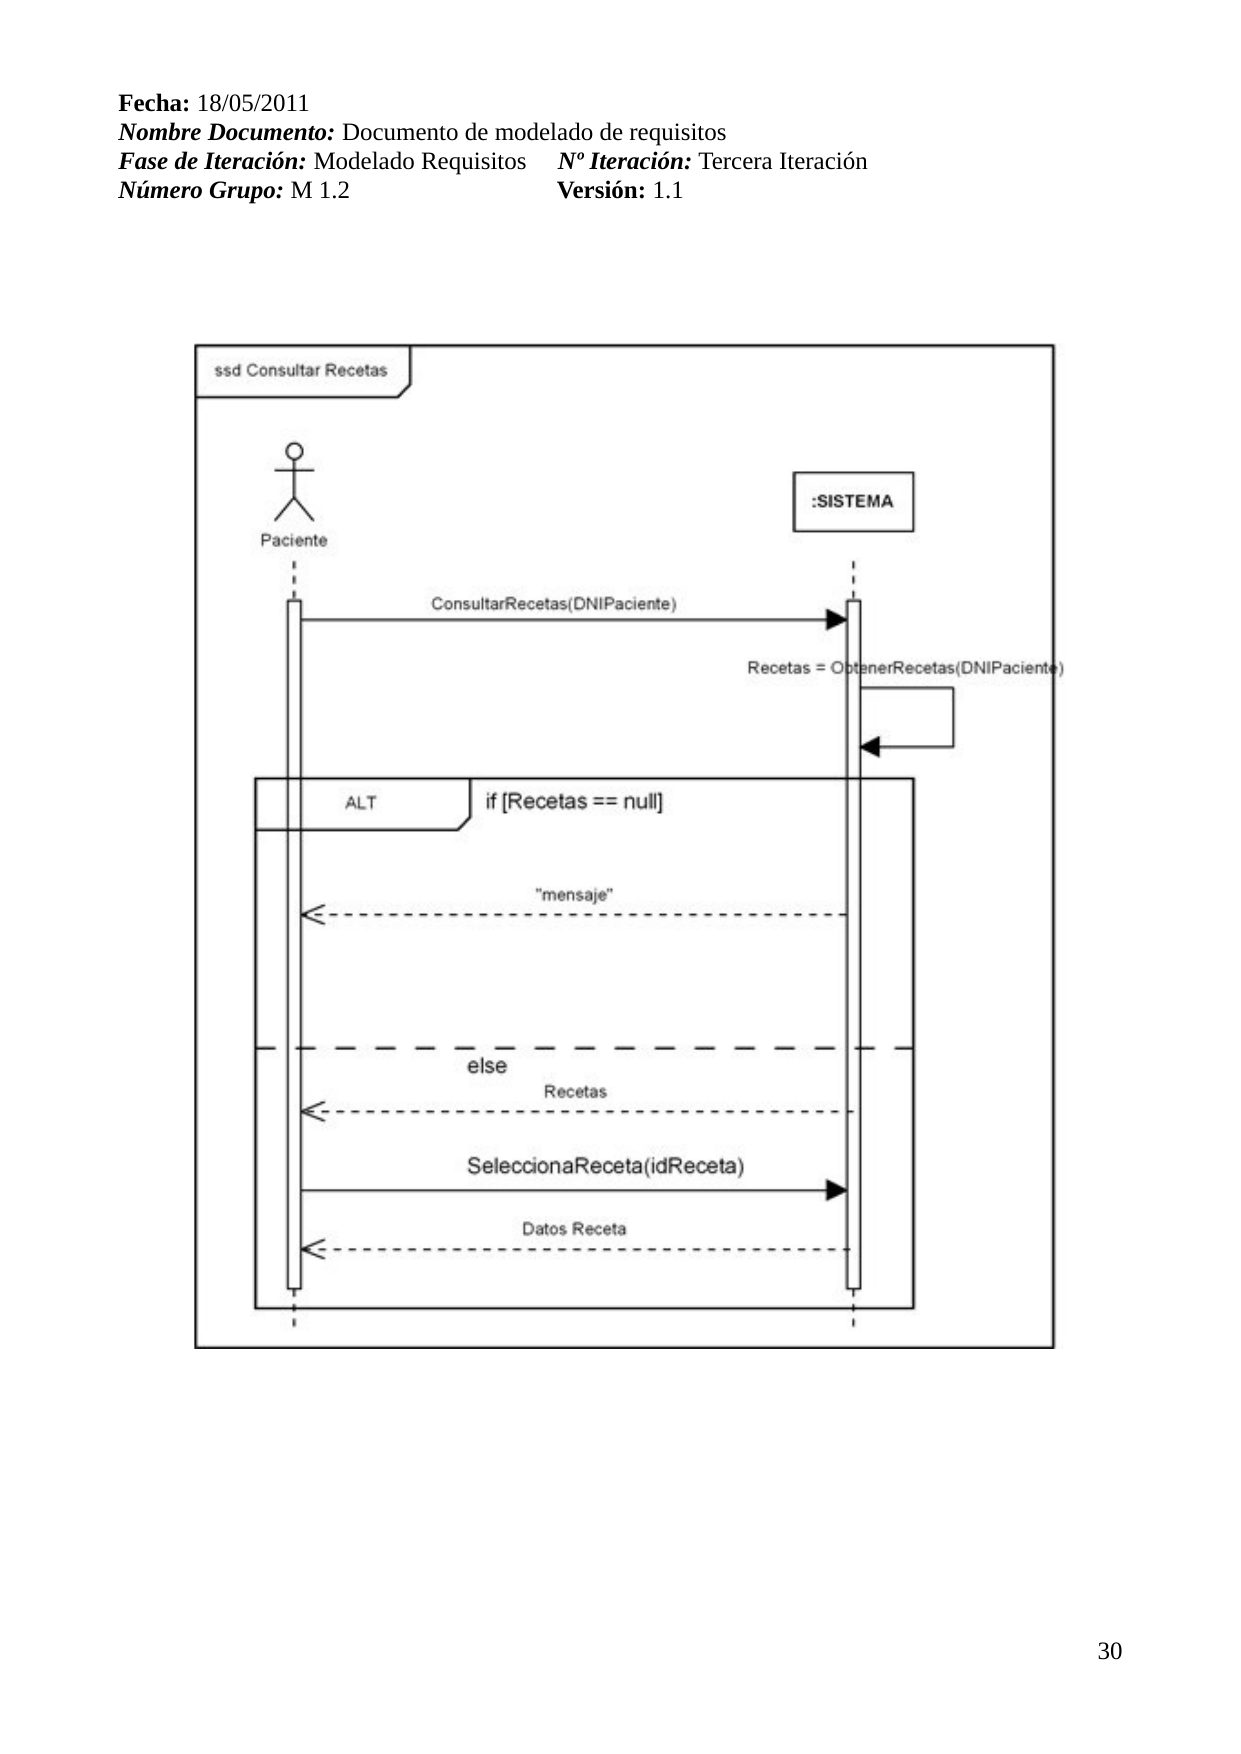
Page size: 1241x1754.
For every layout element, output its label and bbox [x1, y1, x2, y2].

picture [193, 343, 1069, 1349]
